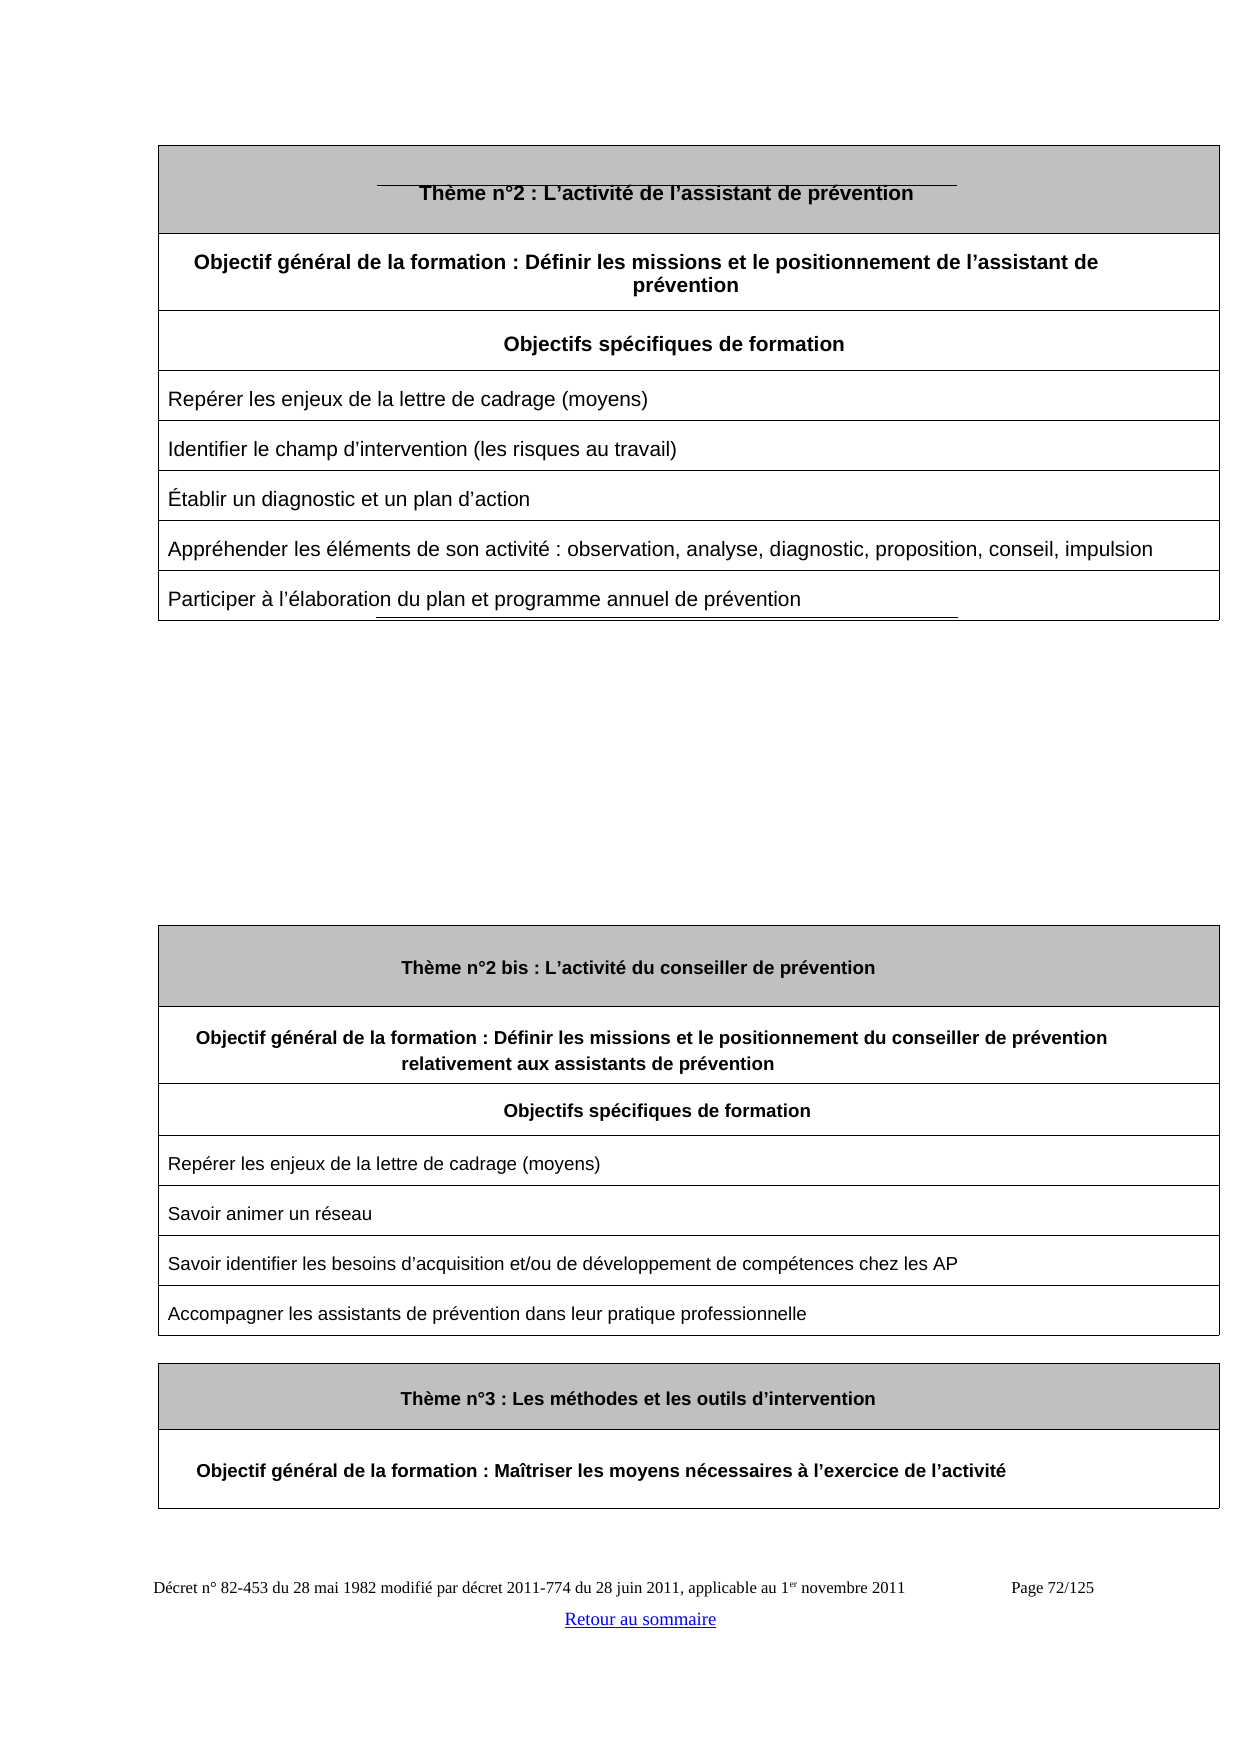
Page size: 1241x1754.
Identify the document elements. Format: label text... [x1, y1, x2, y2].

table_cell Repérer les enjeux de la lettre de cadrage (moyens) [159, 371, 1219, 420]
table_cell Objectif général de la formation : Définir les missions et le positionnement de l’assistant de prévention [159, 234, 1219, 310]
table_cell Accompagner les assistants de prévention dans leur pratique professionnelle [159, 1286, 1219, 1335]
table_cell Savoir animer un réseau [159, 1186, 1219, 1235]
table_header Thème n°3 : Les méthodes et les outils d’intervention [159, 1364, 1219, 1429]
table_cell Objectif général de la formation : Définir les missions et le positionnement du conseiller de prévention relativement aux assistants de prévention [159, 1007, 1219, 1083]
table_cell Repérer les enjeux de la lettre de cadrage (moyens) [159, 1136, 1219, 1185]
table_cell Participer à l’élaboration du plan et programme annuel de prévention [159, 571, 1219, 620]
table_header Thème n°2 : L’activité de l’assistant de prévention [159, 146, 1219, 233]
table_cell Établir un diagnostic et un plan d’action [159, 471, 1219, 520]
table_cell Savoir identifier les besoins d’acquisition et/ou de développement de compétences chez les AP [159, 1236, 1219, 1285]
table_cell Objectif général de la formation : Maîtriser les moyens nécessaires à l’exercice de l’activité [159, 1430, 1219, 1508]
table_cell Objectifs spécifiques de formation [159, 1084, 1219, 1135]
table_cell Objectifs spécifiques de formation [159, 311, 1219, 370]
table_header Thème n°2 bis : L’activité du conseiller de prévention [159, 926, 1219, 1006]
table_cell Identifier le champ d’intervention (les risques au travail) [159, 421, 1219, 470]
table_cell Appréhender les éléments de son activité : observation, analyse, diagnostic, proposition, conseil, impulsion [159, 521, 1219, 570]
